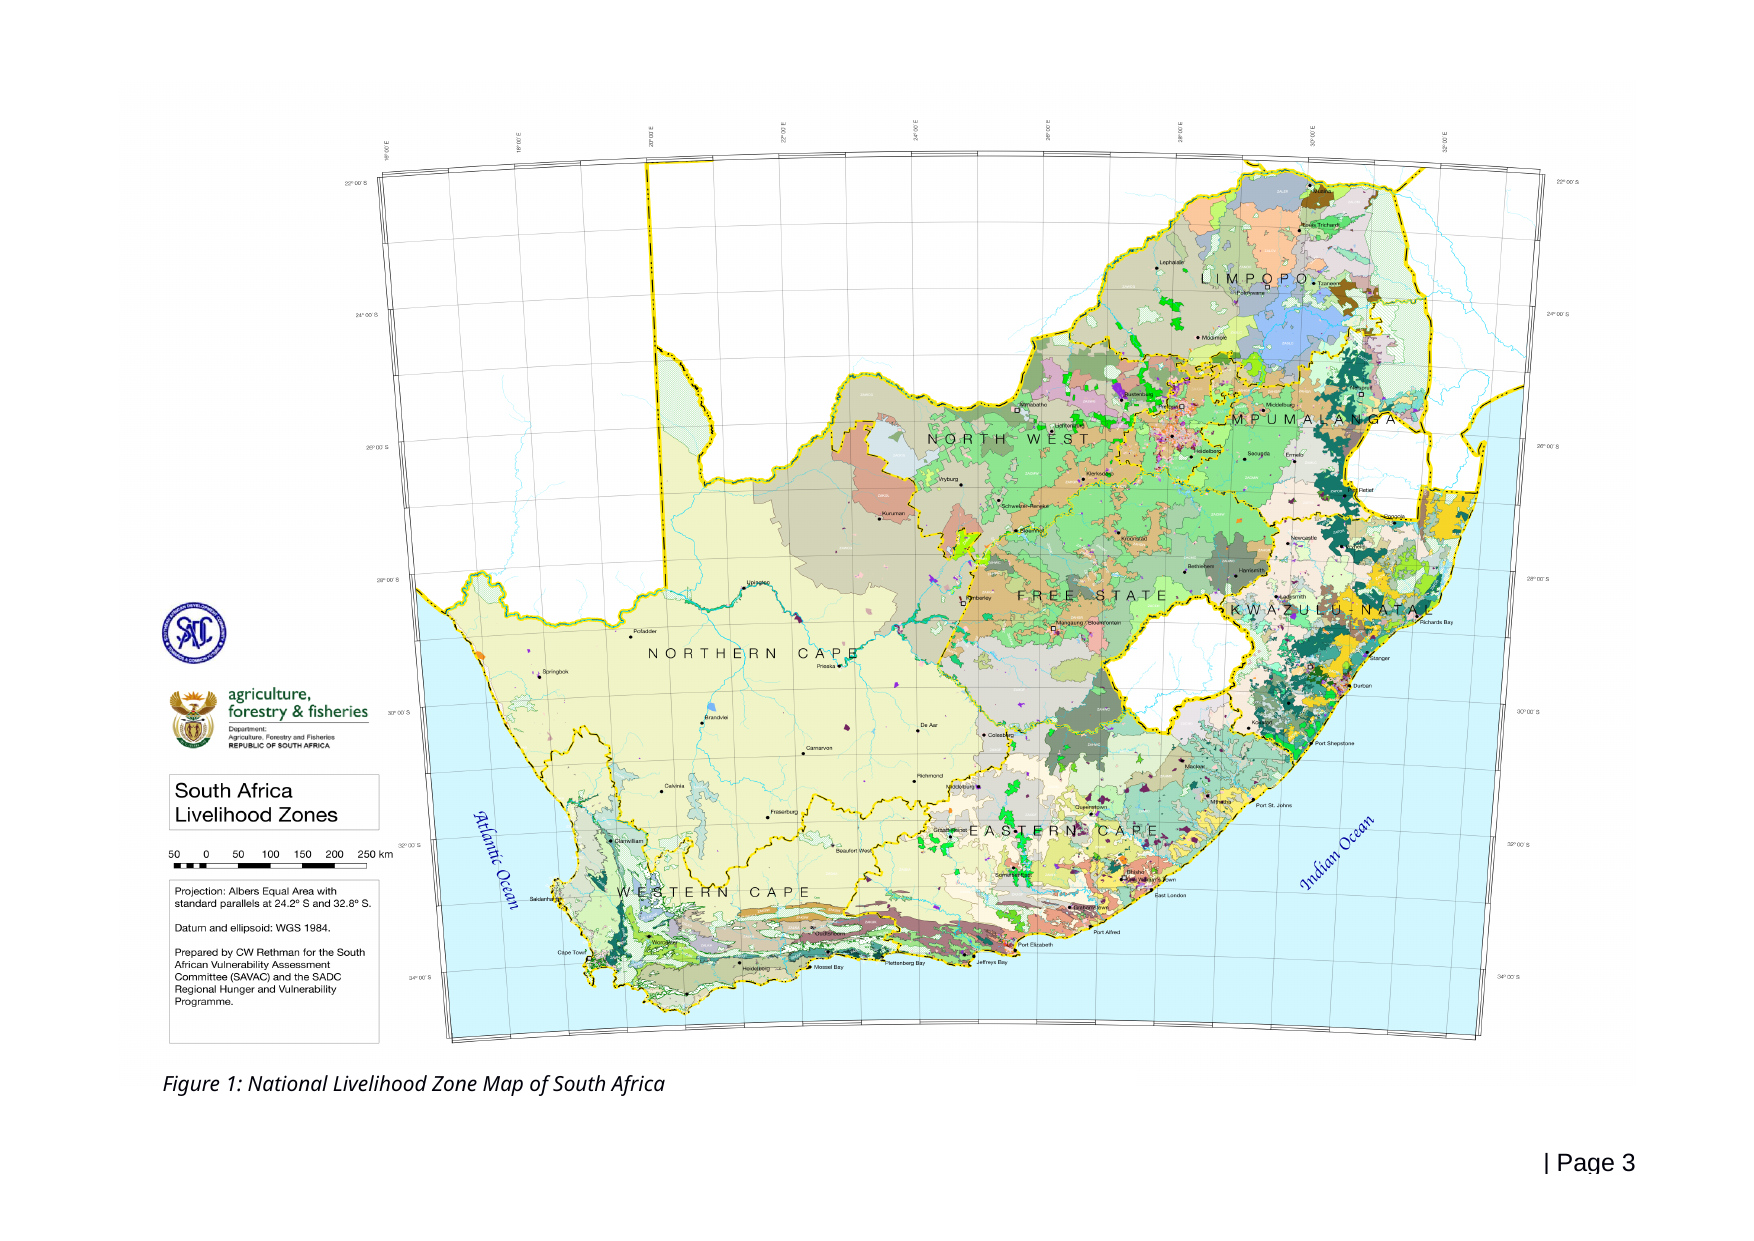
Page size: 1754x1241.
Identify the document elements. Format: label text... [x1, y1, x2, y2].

picture [118, 80, 1636, 1086]
text Figure 1: National Livelihood Zone Map of South Africa [162, 1069, 1137, 1098]
